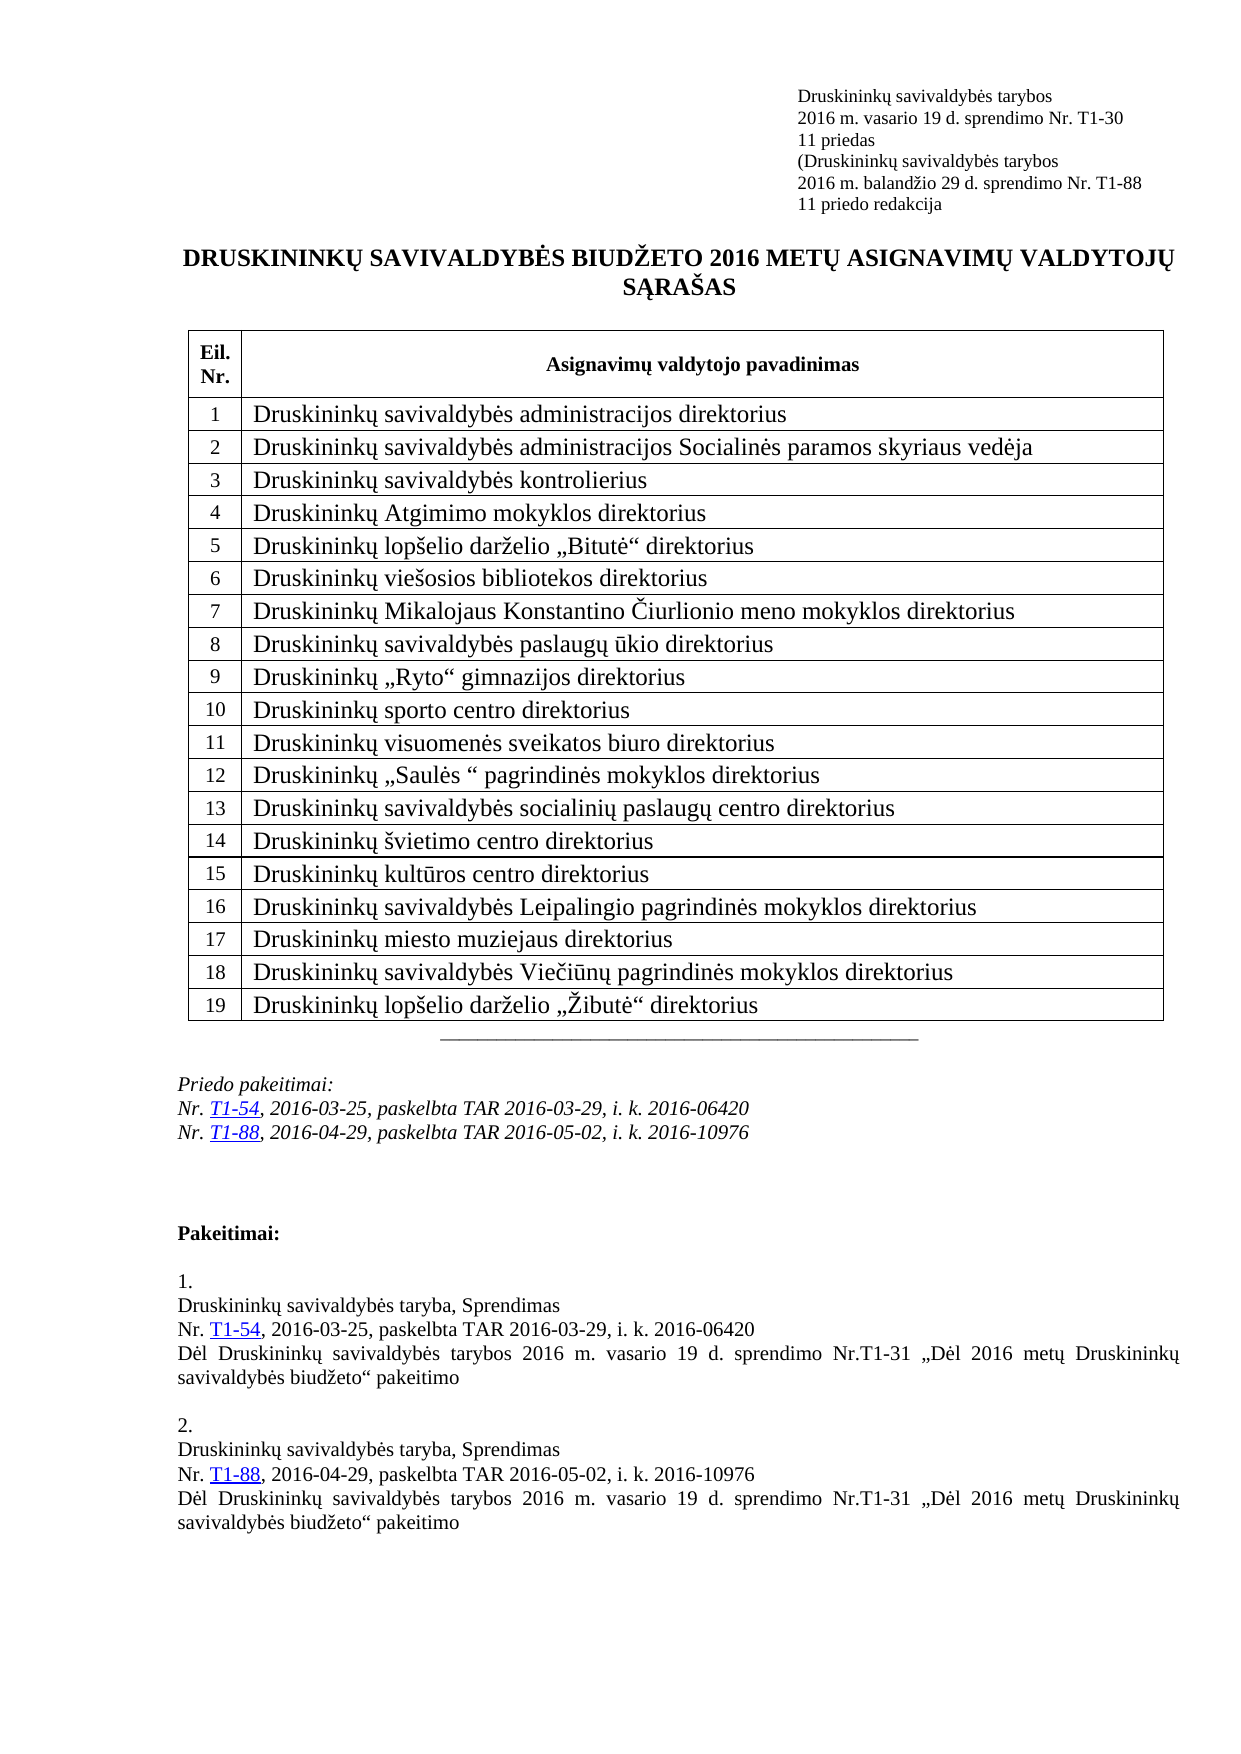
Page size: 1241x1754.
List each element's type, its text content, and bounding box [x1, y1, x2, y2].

table_cell 12 [189, 759, 241, 791]
table_cell 18 [189, 956, 241, 988]
table_cell Druskininkų „Ryto“ gimnazijos direktorius [242, 661, 1163, 692]
table_cell Druskininkų savivaldybės administracijos Socialinės paramos skyriaus vedėja [242, 431, 1163, 463]
table_header Eil. Nr. [189, 331, 241, 397]
table_cell 4 [189, 496, 241, 528]
table_cell Druskininkų viešosios bibliotekos direktorius [242, 562, 1163, 594]
table_cell Druskininkų savivaldybės Leipalingio pagrindinės mokyklos direktorius [242, 890, 1163, 922]
text Pakeitimai: [177, 1221, 1181, 1245]
text 2. [177, 1413, 1181, 1437]
text Druskininkų savivaldybės taryba, Sprendimas [177, 1293, 1181, 1317]
text Nr. T1-88, 2016-04-29, paskelbta TAR 2016-05-02, i. k. 2016-10976 [177, 1120, 1181, 1144]
table_cell 10 [189, 693, 241, 725]
table_cell Druskininkų visuomenės sveikatos biuro direktorius [242, 726, 1163, 758]
table_cell Druskininkų lopšelio darželio „Bitutė“ direktorius [242, 529, 1163, 561]
table_cell 8 [189, 628, 241, 659]
text Priedo pakeitimai: [177, 1072, 1181, 1096]
text Nr. T1-88, 2016-04-29, paskelbta TAR 2016-05-02, i. k. 2016-10976 [177, 1461, 1181, 1486]
table_cell Druskininkų miesto muziejaus direktorius [242, 923, 1163, 955]
text Dėl Druskininkų savivaldybės tarybos 2016 m. vasario 19 d. sprendimo Nr.T1-31 „Dėl 2016 metų Druskininkų savivaldybės biudžeto“ pakeitimo [177, 1341, 1181, 1389]
table_cell Druskininkų švietimo centro direktorius [242, 825, 1163, 856]
table_cell 14 [189, 825, 241, 856]
table_cell 13 [189, 792, 241, 823]
table_cell 19 [189, 989, 241, 1020]
text Dėl Druskininkų savivaldybės tarybos 2016 m. vasario 19 d. sprendimo Nr.T1-31 „Dėl 2016 metų Druskininkų savivaldybės biudžeto“ pakeitimo [177, 1486, 1181, 1534]
table_cell Druskininkų lopšelio darželio „Žibutė“ direktorius [242, 989, 1163, 1020]
table_cell 2 [189, 431, 241, 463]
table_cell 3 [189, 464, 241, 495]
table_cell 5 [189, 529, 241, 561]
table_cell Druskininkų „Saulės “ pagrindinės mokyklos direktorius [242, 759, 1163, 791]
table_cell Druskininkų Mikalojaus Konstantino Čiurlionio meno mokyklos direktorius [242, 595, 1163, 627]
table_cell 1 [189, 398, 241, 430]
text (Druskininkų savivaldybės tarybos [797, 150, 1181, 172]
table_cell 17 [189, 923, 241, 955]
table_cell Druskininkų savivaldybės socialinių paslaugų centro direktorius [242, 792, 1163, 823]
text 2016 m. balandžio 29 d. sprendimo Nr. T1-88 [797, 172, 1181, 193]
table_cell Druskininkų savivaldybės Viečiūnų pagrindinės mokyklos direktorius [242, 956, 1163, 988]
table_cell Druskininkų savivaldybės kontrolierius [242, 464, 1163, 495]
table_header Asignavimų valdytojo pavadinimas [242, 331, 1163, 397]
table_cell Druskininkų savivaldybės paslaugų ūkio direktorius [242, 628, 1163, 659]
text Druskininkų savivaldybės taryba, Sprendimas [177, 1437, 1181, 1461]
table_cell Druskininkų kultūros centro direktorius [242, 858, 1163, 889]
table_cell 9 [189, 661, 241, 692]
table_cell Druskininkų savivaldybės administracijos direktorius [242, 398, 1163, 430]
table_cell 16 [189, 890, 241, 922]
text ___________________________________________________ [177, 1021, 1181, 1043]
table_cell Druskininkų sporto centro direktorius [242, 693, 1163, 725]
text 11 priedo redakcija [797, 193, 1181, 215]
table_cell 11 [189, 726, 241, 758]
table_cell 6 [189, 562, 241, 594]
text 1. [177, 1269, 1181, 1293]
text DRUSKININKŲ SAVIVALDYBĖS BIUDŽETO 2016 METŲ ASIGNAVIMŲ VALDYTOJŲ SĄRAŠAS [177, 243, 1181, 301]
text Druskininkų savivaldybės tarybos [797, 85, 1181, 107]
text 11 priedas [797, 128, 1181, 150]
table_cell 15 [189, 858, 241, 889]
table_cell Druskininkų Atgimimo mokyklos direktorius [242, 496, 1163, 528]
text Nr. T1-54, 2016-03-25, paskelbta TAR 2016-03-29, i. k. 2016-06420 [177, 1096, 1181, 1120]
text 2016 m. vasario 19 d. sprendimo Nr. T1-30 [797, 107, 1181, 128]
text Nr. T1-54, 2016-03-25, paskelbta TAR 2016-03-29, i. k. 2016-06420 [177, 1317, 1181, 1341]
table_cell 7 [189, 595, 241, 627]
